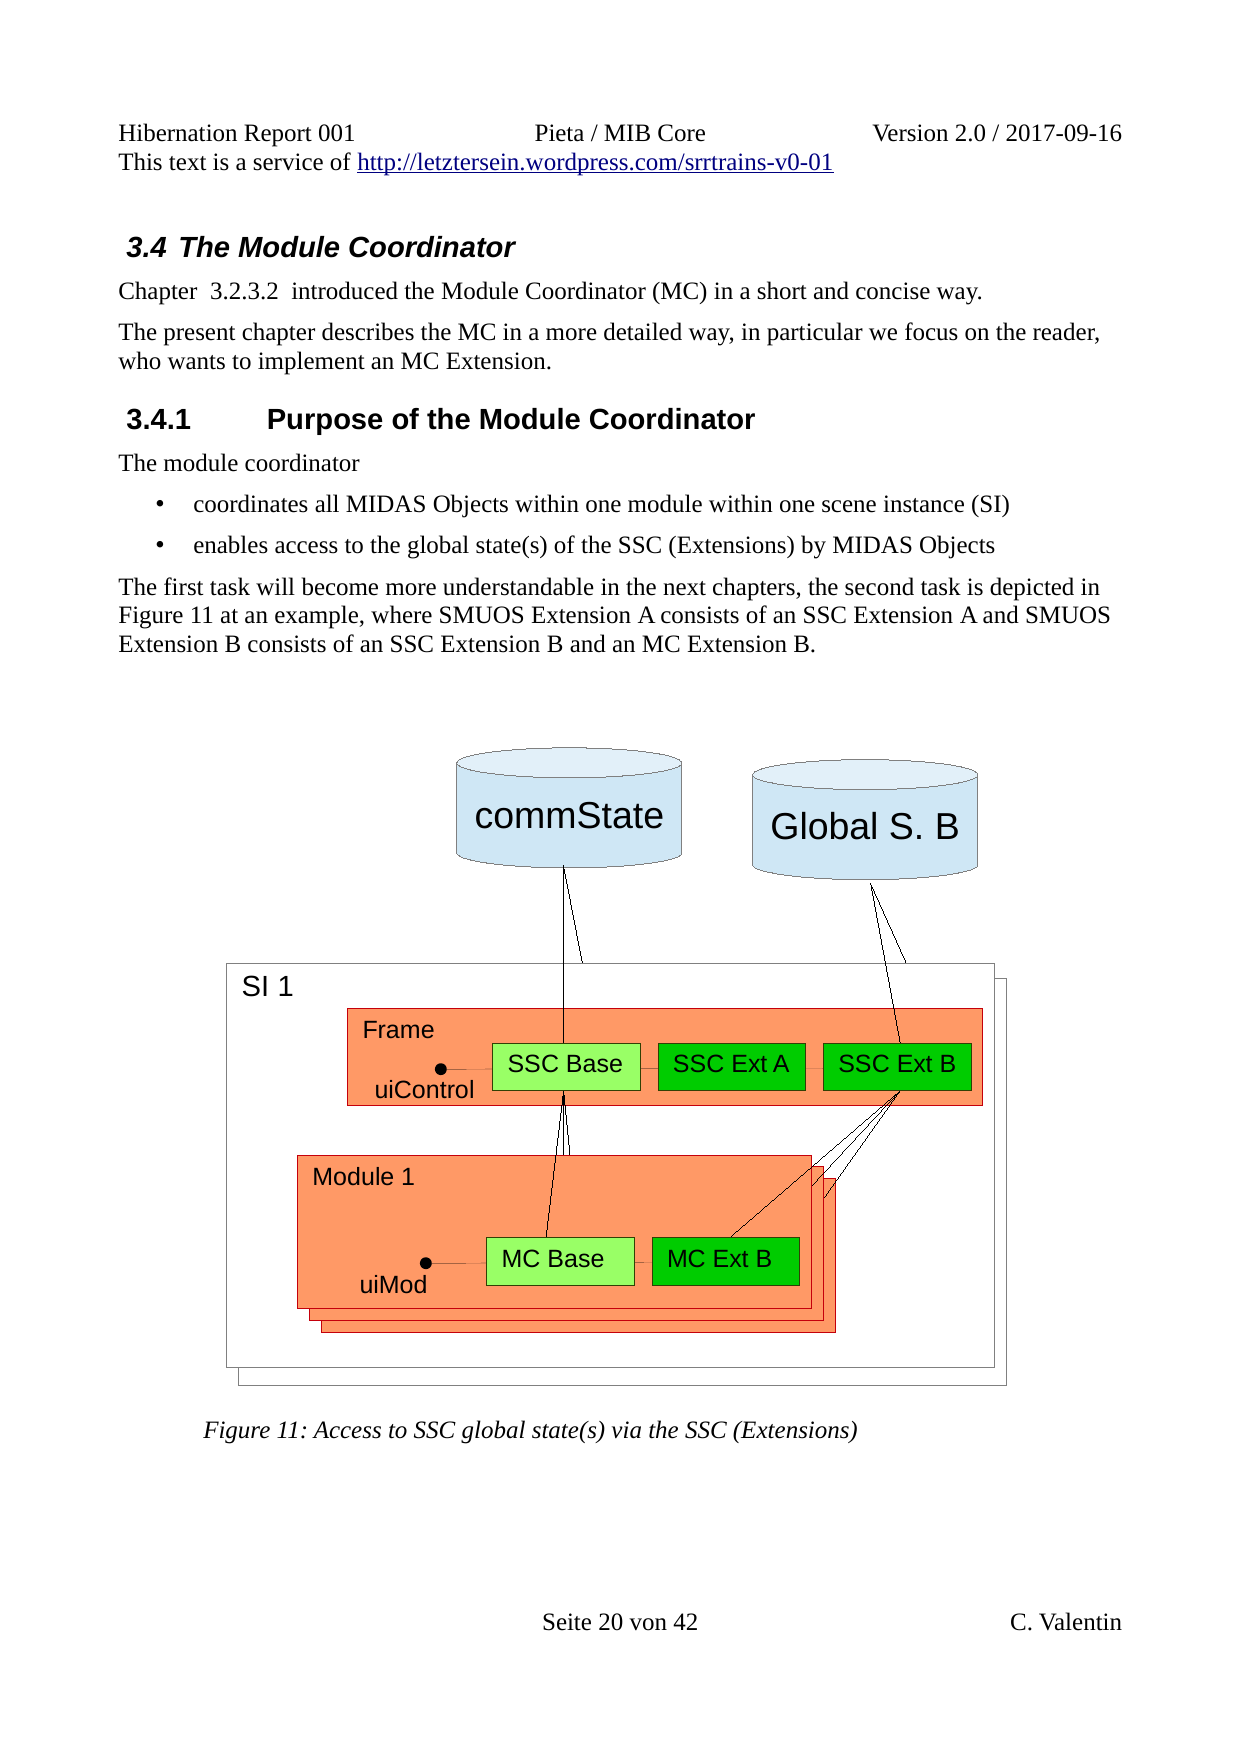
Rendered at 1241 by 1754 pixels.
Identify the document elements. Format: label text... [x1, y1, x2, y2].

text The module coordinator [118, 448, 1122, 477]
list coordinates all MIDAS Objects within one module within one scene instance (SI) [156, 489, 1122, 518]
list Chapter 3.2.3.2 introduced the Module Coordinator (MC) in a short and concise way. [81, 276, 1122, 305]
subtitle Purpose of the Module Coordinator [118, 402, 1122, 436]
list The present chapter describes the MC in a more detailed way, in particular we focus on the reader, who wants to implement an MC Extension. [81, 317, 1122, 375]
text The first task will become more understandable in the next chapters, the second task is depicted in Figure 11 at an example, where SMUOS Extension A consists of an SSC Extension A and SMUOS Extension B consists of an SSC Extension B and an MC Extension B. [118, 572, 1122, 658]
text Figure 11: Access to SSC global state(s) via the SSC (Extensions) [203, 724, 1037, 1444]
subtitle The Module Coordinator [118, 230, 1122, 264]
list enables access to the global state(s) of the SSC (Extensions) by MIDAS Objects [156, 531, 1122, 559]
